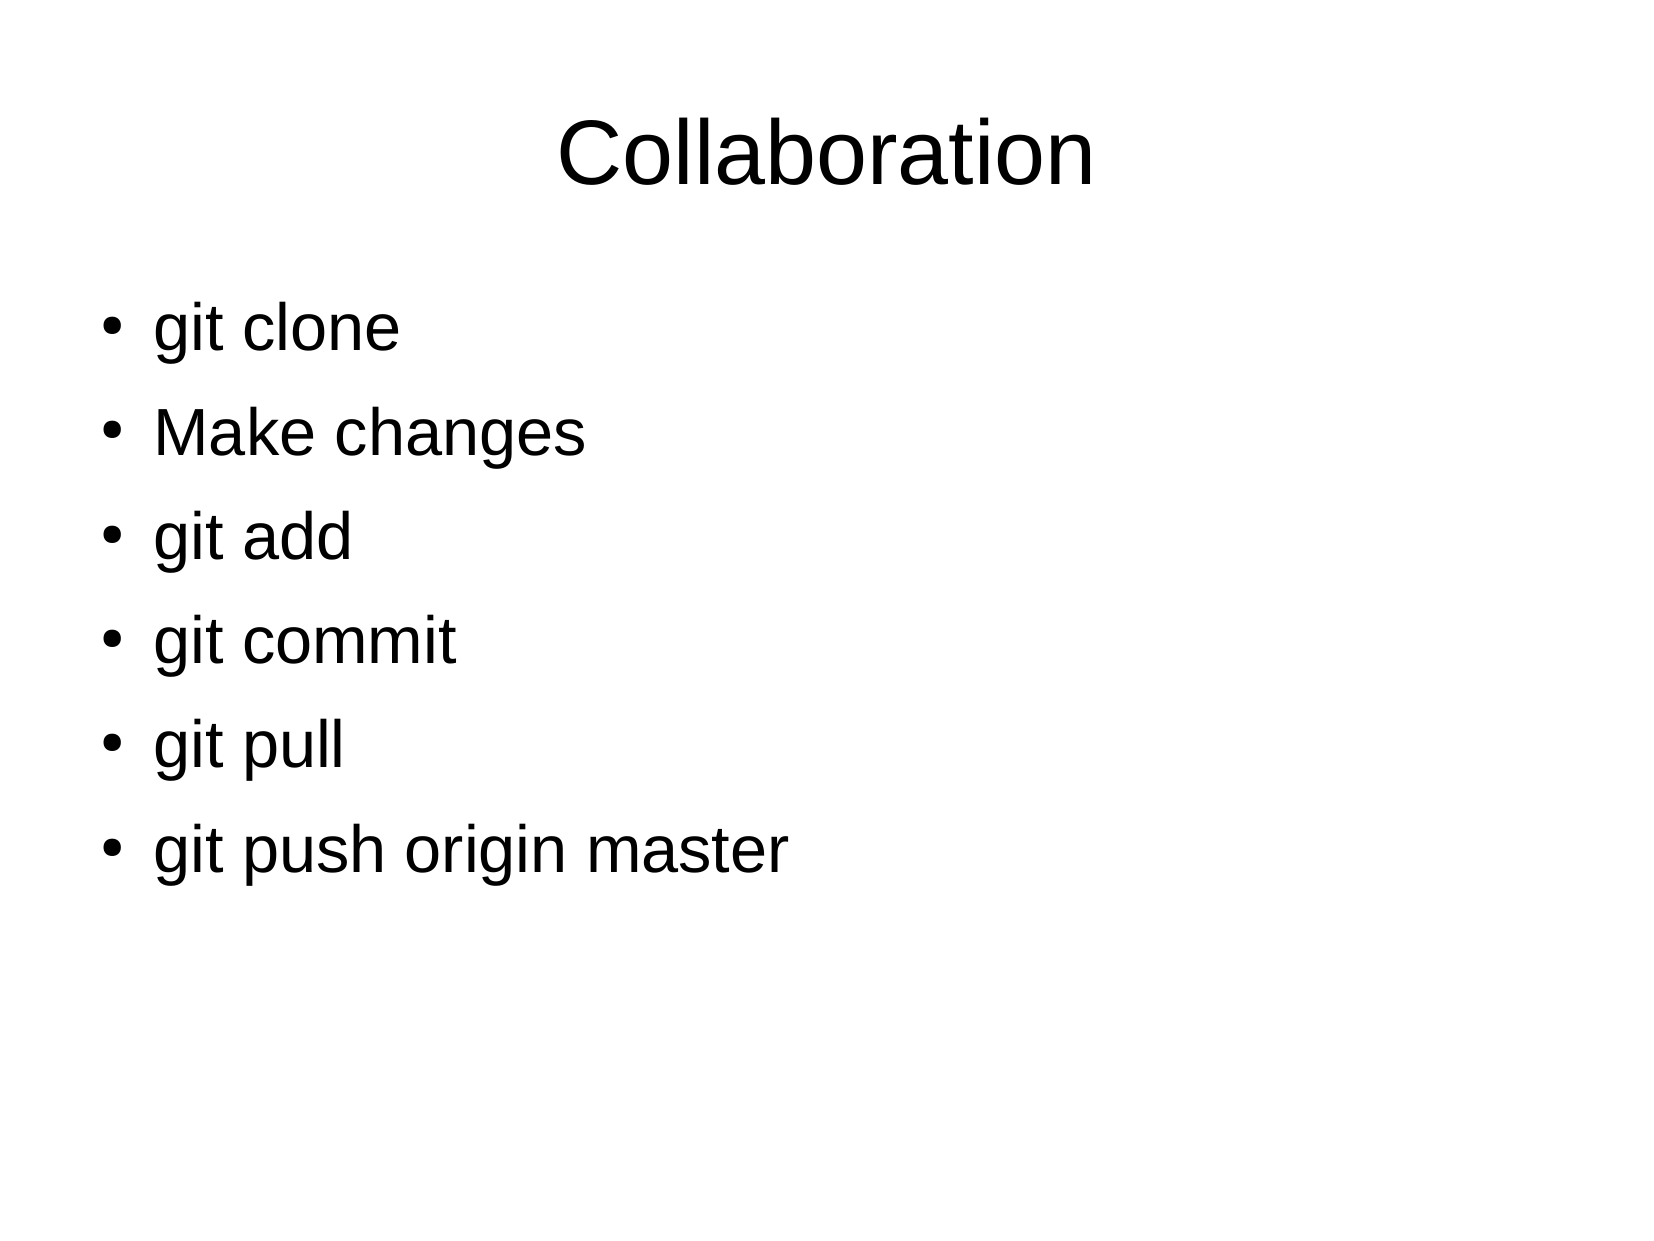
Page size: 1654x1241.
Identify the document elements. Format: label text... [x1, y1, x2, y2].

title Collaboration [82, 49, 1571, 257]
list git clone Make changes git add git commit git pull git push origin master [82, 290, 1538, 1010]
